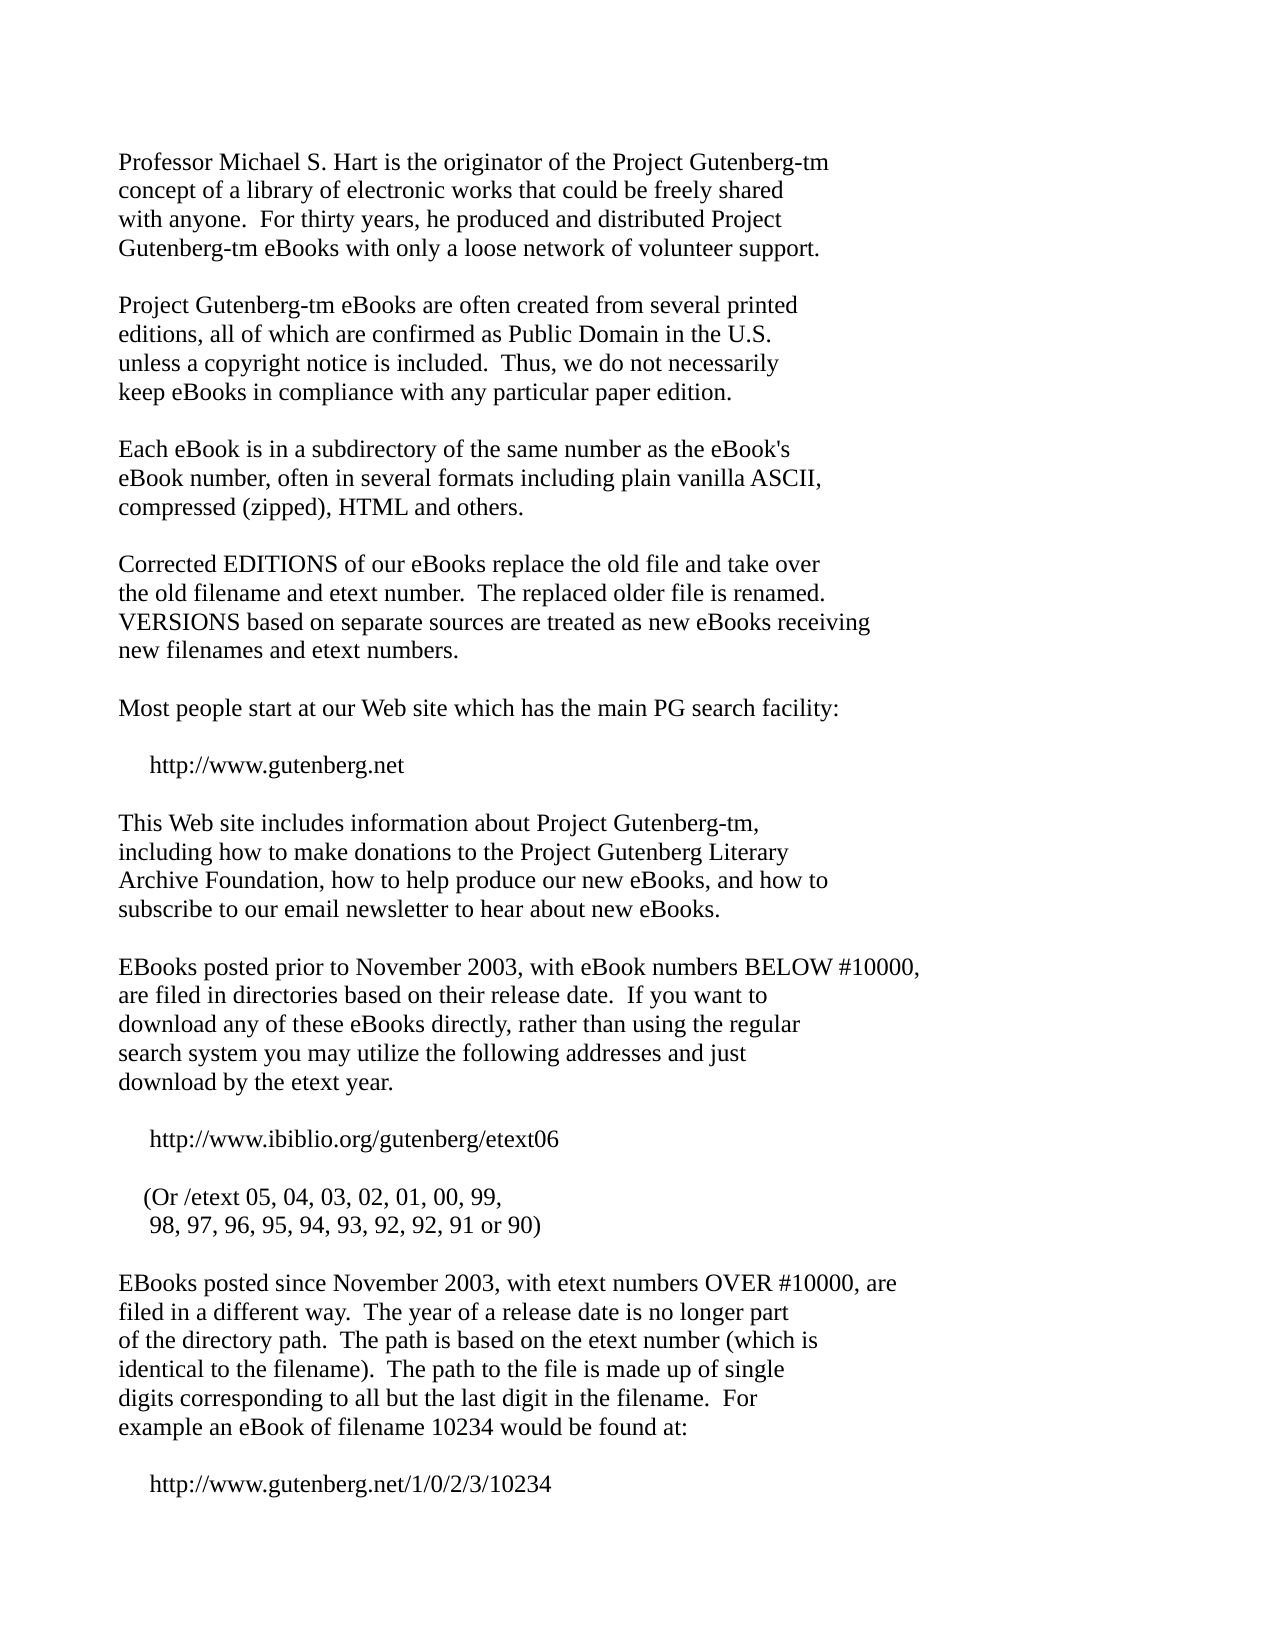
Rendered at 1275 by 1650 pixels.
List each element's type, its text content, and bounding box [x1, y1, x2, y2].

text search system you may utilize the following addresses and just [118, 1038, 1157, 1067]
text with anyone. For thirty years, he produced and distributed Project [118, 204, 1157, 233]
text Project Gutenberg-tm eBooks are often created from several printed [118, 291, 1157, 319]
text subscribe to our email newsletter to hear about new eBooks. [118, 894, 1157, 923]
text http://www.gutenberg.net [118, 751, 1157, 779]
text new filenames and etext numbers. [118, 636, 1157, 664]
text Archive Foundation, how to help produce our new eBooks, and how to [118, 866, 1157, 894]
text are filed in directories based on their release date. If you want to [118, 981, 1157, 1009]
text editions, all of which are confirmed as Public Domain in the U.S. [118, 319, 1157, 348]
text digits corresponding to all but the last digit in the filename. For [118, 1383, 1157, 1412]
text identical to the filename). The path to the file is made up of single [118, 1354, 1157, 1383]
text of the directory path. The path is based on the etext number (which is [118, 1326, 1157, 1354]
text keep eBooks in compliance with any particular paper edition. [118, 377, 1157, 406]
text eBook number, often in several formats including plain vanilla ASCII, [118, 463, 1157, 492]
text Each eBook is in a subdirectory of the same number as the eBook's [118, 434, 1157, 463]
text unless a copyright notice is included. Thus, we do not necessarily [118, 348, 1157, 377]
text VERSIONS based on separate sources are treated as new eBooks receiving [118, 607, 1157, 636]
text http://www.ibiblio.org/gutenberg/etext06 [118, 1124, 1157, 1153]
text Corrected EDITIONS of our eBooks replace the old file and take over [118, 549, 1157, 578]
text example an eBook of filename 10234 would be found at: [118, 1412, 1157, 1441]
text compressed (zipped), HTML and others. [118, 492, 1157, 521]
text EBooks posted since November 2003, with etext numbers OVER #10000, are [118, 1268, 1157, 1297]
text Professor Michael S. Hart is the originator of the Project Gutenberg-tm [118, 147, 1157, 176]
text Gutenberg-tm eBooks with only a loose network of volunteer support. [118, 233, 1157, 262]
text http://www.gutenberg.net/1/0/2/3/10234 [118, 1469, 1157, 1498]
text Most people start at our Web site which has the main PG search facility: [118, 693, 1157, 722]
text the old filename and etext number. The replaced older file is renamed. [118, 578, 1157, 607]
text This Web site includes information about Project Gutenberg-tm, [118, 808, 1157, 837]
text filed in a different way. The year of a release date is no longer part [118, 1297, 1157, 1326]
text 98, 97, 96, 95, 94, 93, 92, 92, 91 or 90) [118, 1211, 1157, 1239]
text download by the etext year. [118, 1067, 1157, 1096]
text concept of a library of electronic works that could be freely shared [118, 176, 1157, 204]
text download any of these eBooks directly, rather than using the regular [118, 1009, 1157, 1038]
text EBooks posted prior to November 2003, with eBook numbers BELOW #10000, [118, 952, 1157, 981]
text (Or /etext 05, 04, 03, 02, 01, 00, 99, [118, 1182, 1157, 1211]
text including how to make donations to the Project Gutenberg Literary [118, 837, 1157, 866]
